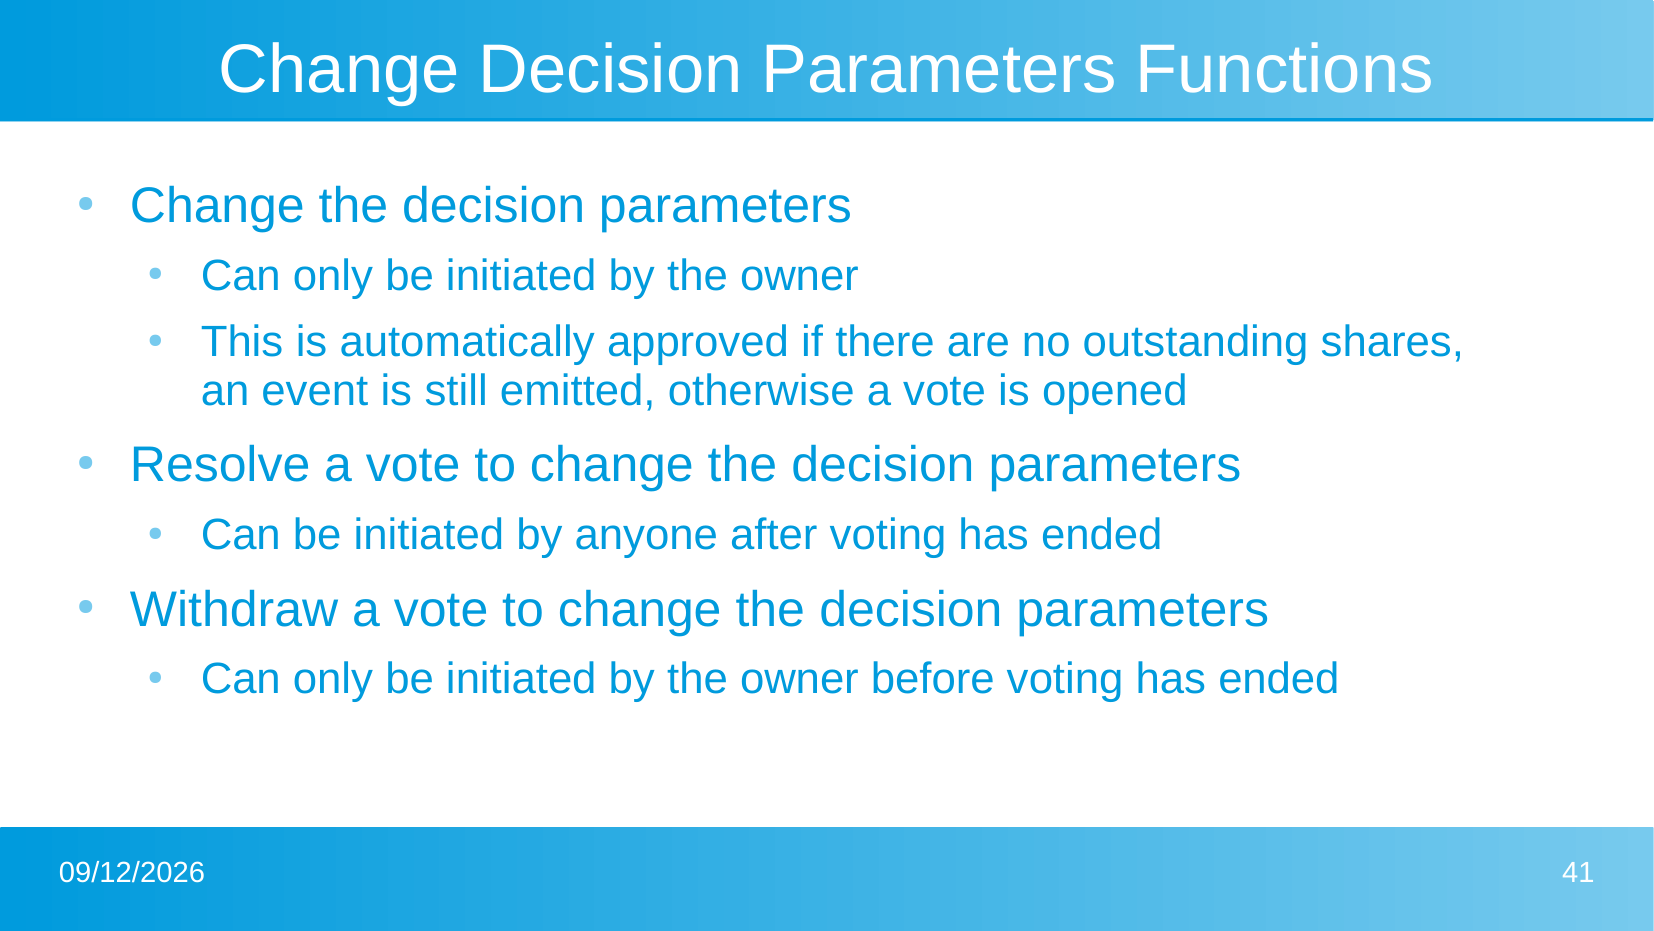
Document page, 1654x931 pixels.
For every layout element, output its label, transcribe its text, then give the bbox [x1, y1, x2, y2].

title Change Decision Parameters Functions [59, 29, 1595, 108]
list Change the decision parameters Can only be initiated by the owner This is automatically approved if there are no outstanding shares, an event is still emitted, otherwise a vote is opened Resolve a vote to change the decision parameters Can be initiated by anyone after voting has ended Withdraw a vote to change the decision parameters Can only be initiated by the owner before voting has ended [59, 177, 1595, 768]
